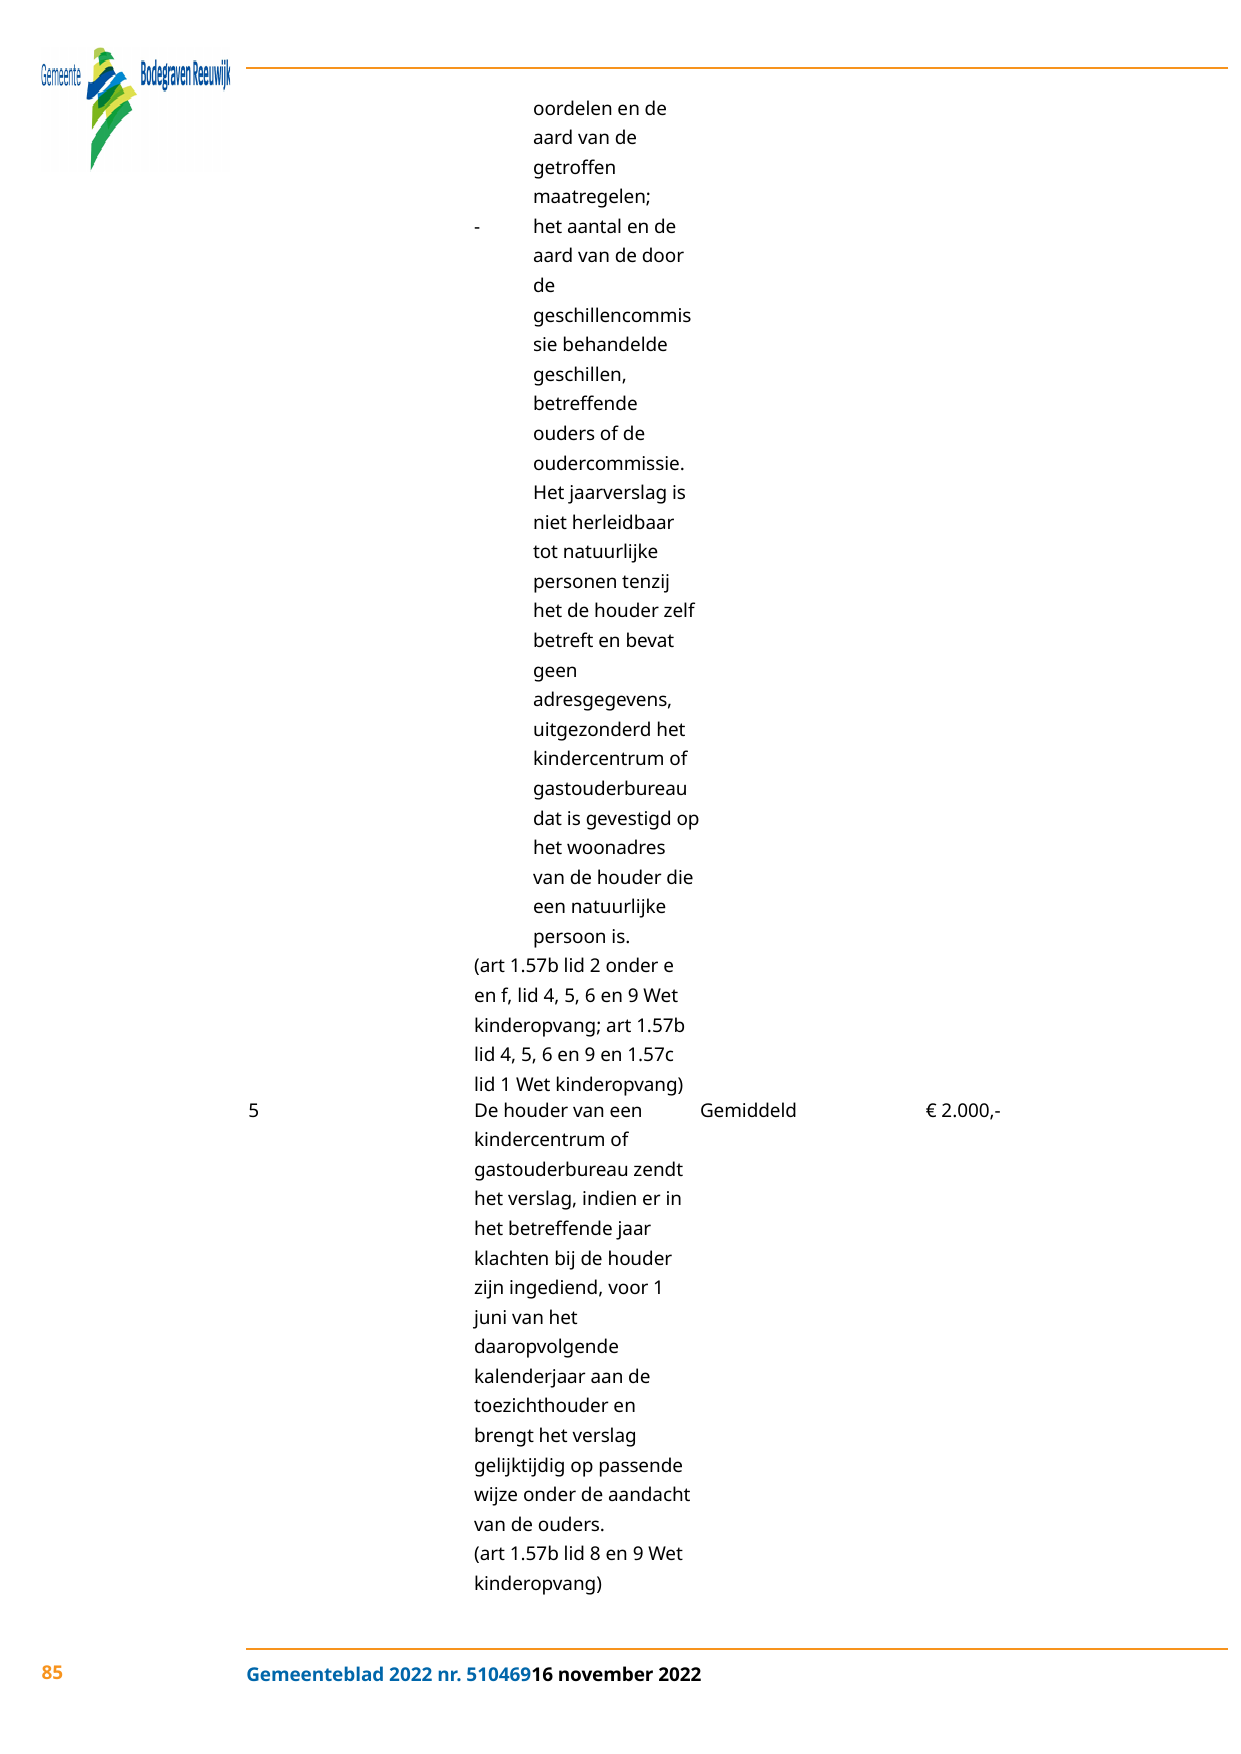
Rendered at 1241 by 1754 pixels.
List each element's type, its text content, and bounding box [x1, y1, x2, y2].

table_cell oordelen en de aard van de getroffen maatregelen; het aantal en de aard van de door de geschillencommissie behandelde geschillen, betreffende ouders of de oudercommissie. Het jaarverslag is niet herleidbaar tot natuurlijke personen tenzij het de houder zelf betreft en bevat geen adresgegevens, uitgezonderd het kindercentrum of gastouderbureau dat is gevestigd op het woonadres van de houder die een natuurlijke persoon is. (art 1.57b lid 2 onder e en f, lid 4, 5, 6 en 9 Wet kinderopvang; art 1.57b lid 4, 5, 6 en 9 en 1.57c lid 1 Wet kinderopvang) [474, 95, 700, 1097]
table_cell [700, 95, 926, 1097]
table_cell De houder van een kindercentrum of gastouderbureau zendt het verslag, indien er in het betreffende jaar klachten bij de houder zijn ingediend, voor 1 juni van het daaropvolgende kalenderjaar aan de toezichthouder en brengt het verslag gelijktijdig op passende wijze onder de aandacht van de ouders. (art 1.57b lid 8 en 9 Wet kinderopvang) [474, 1097, 700, 1596]
table_cell [248, 95, 474, 1097]
table_cell 5 [248, 1097, 474, 1596]
picture [41, 47, 231, 172]
table_cell € 2.000,- [926, 1097, 1152, 1596]
table_cell [926, 95, 1152, 1097]
table_cell Gemiddeld [700, 1097, 926, 1596]
